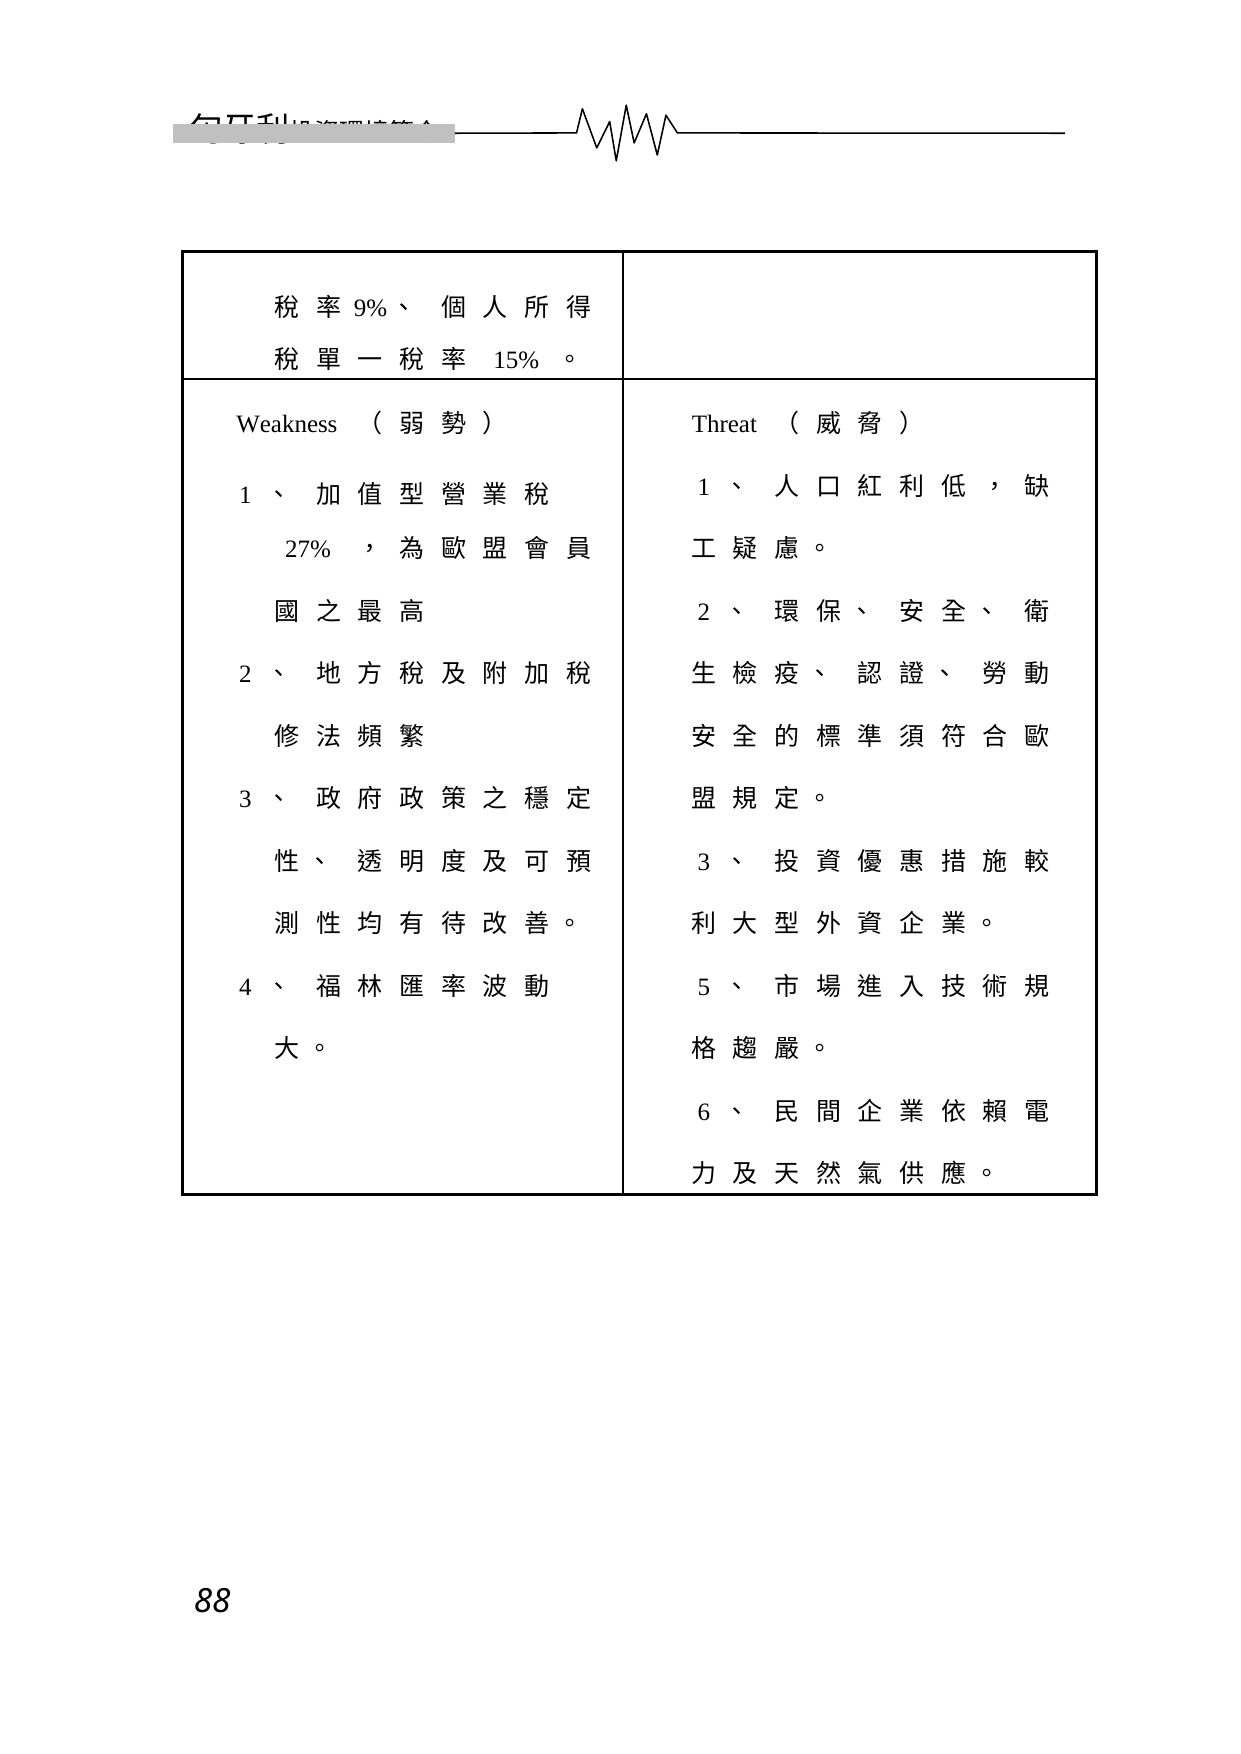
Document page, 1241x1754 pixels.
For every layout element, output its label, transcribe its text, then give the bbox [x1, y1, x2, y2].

table_cell Weakness（弱勢） 1、加值型營業稅27%，為歐盟會員國之最高 2、地方稅及附加稅修法頻繁 3、政府政策之穩定性、透明度及可預測性均有待改善。 4、福林匯率波動大。 [184, 380, 622, 1192]
table_header 稅率9%、個人所得稅單一稅率15%。 [184, 253, 622, 378]
table_cell Threat（威脅） 1、人口紅利低，缺工疑慮。 2、環保、安全、衛生檢疫、認證、勞動安全的標準須符合歐盟規定。 3、投資優惠措施較利大型外資企業。 5、市場進入技術規格趨嚴。 6、民間企業依賴電力及天然氣供應。 [624, 380, 1095, 1192]
table_header [624, 253, 1095, 378]
